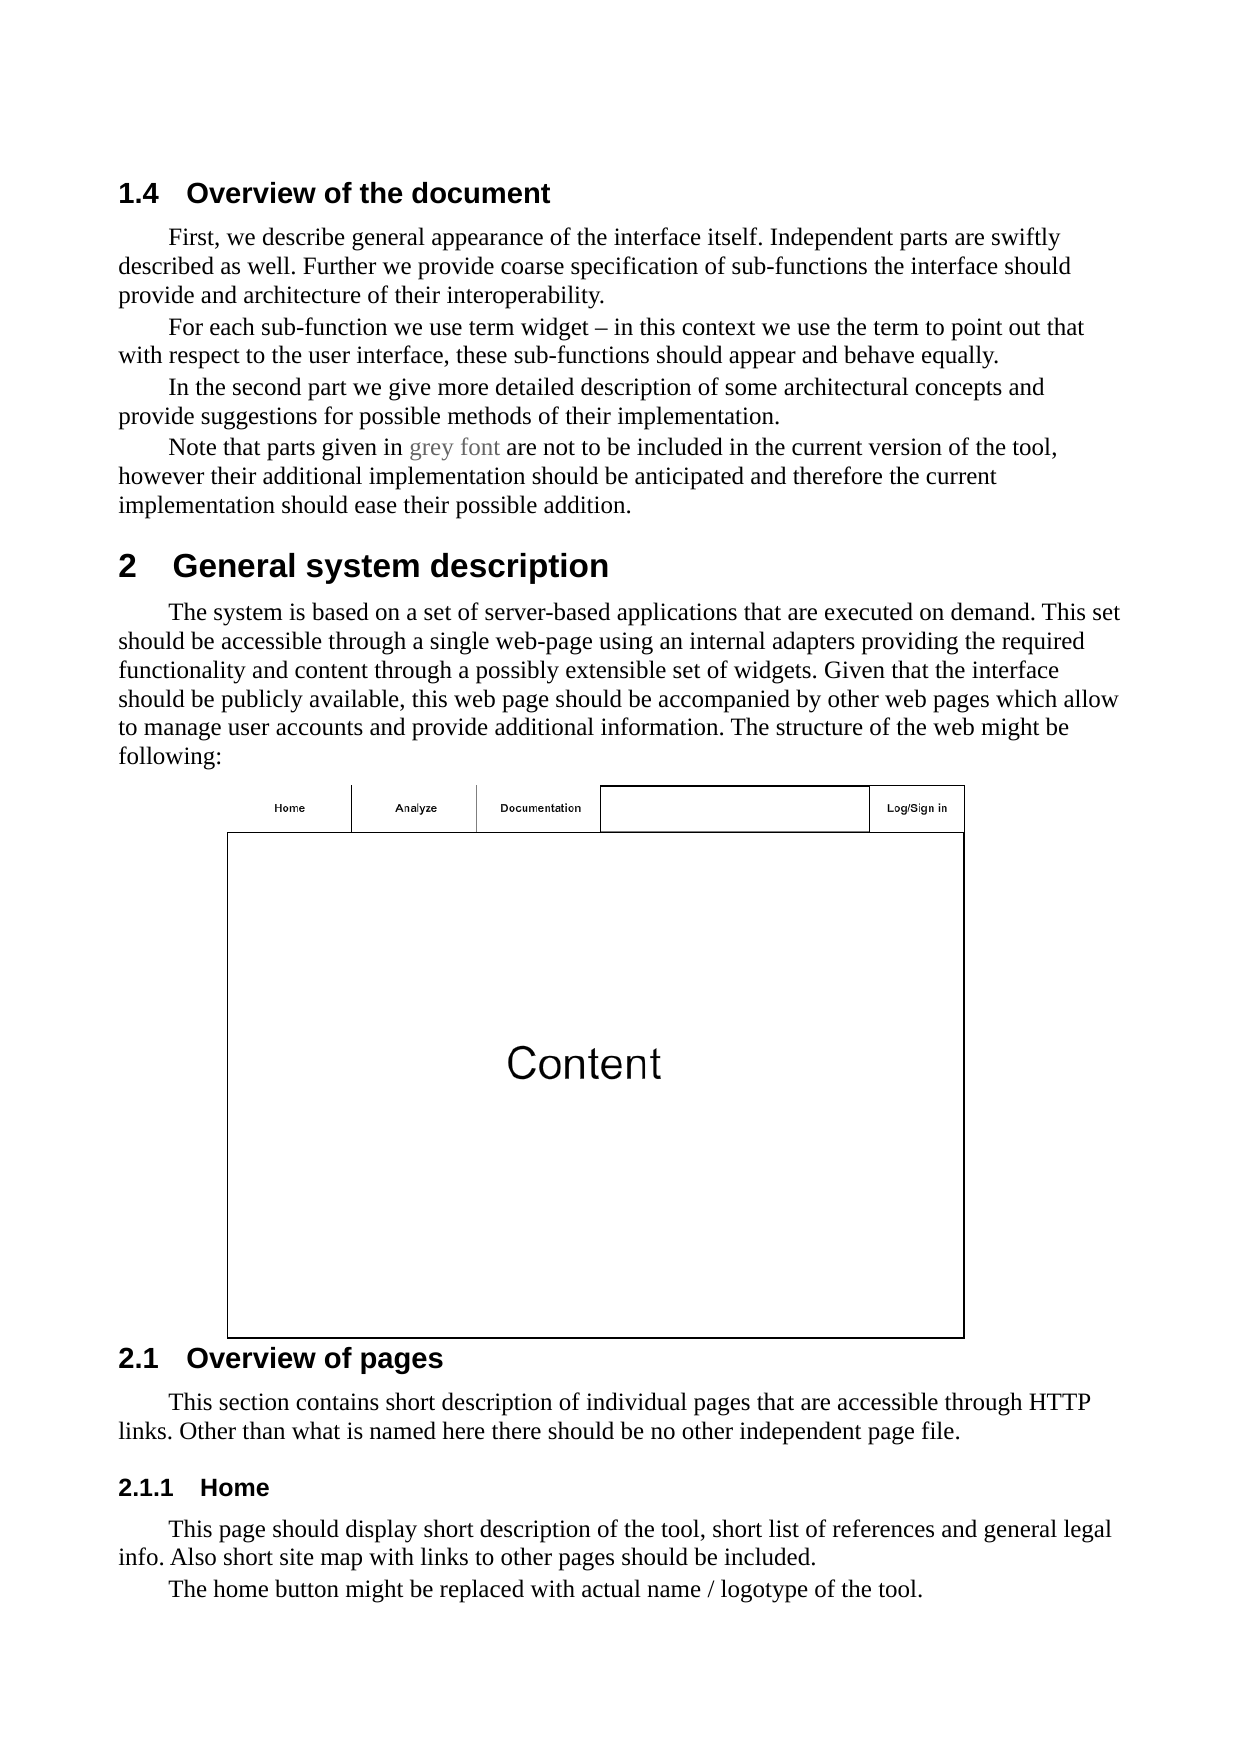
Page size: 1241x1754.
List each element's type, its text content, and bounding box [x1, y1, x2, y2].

text The home button might be replaced with actual name / logotype of the tool. [118, 1574, 1122, 1603]
subtitle Overview of pages [118, 1341, 1122, 1374]
text In the second part we give more detailed description of some architectural concepts and provide suggestions for possible methods of their implementation. [118, 372, 1122, 429]
subtitle Home [118, 1472, 1122, 1501]
subtitle General system description [118, 547, 1122, 585]
text This page should display short description of the tool, short list of references and general legal info. Also short site map with links to other pages should be included. [118, 1514, 1122, 1571]
text For each sub-function we use term widget – in this context we use the term to point out that with respect to the user interface, these sub-functions should appear and behave equally. [118, 312, 1122, 369]
text Note that parts given in grey font are not to be included in the current version of the tool, however their additional implementation should be anticipated and therefore the current implementation should ease their possible addition. [118, 432, 1122, 519]
text The system is based on a set of server-based applications that are executed on demand. This set should be accessible through a single web-page using an internal adapters providing the required functionality and content through a possibly extensible set of widgets. Given that the interface should be publicly available, this web page should be accompanied by other web pages which allow to manage user accounts and provide additional information. The structure of the web might be following: [118, 597, 1122, 770]
subtitle Overview of the document [118, 176, 1122, 210]
text This section contains short description of individual pages that are accessible through HTTP links. Other than what is named here there should be no other independent page file. [118, 1387, 1122, 1444]
picture [227, 785, 967, 1341]
text First, we describe general appearance of the interface itself. Independent parts are swiftly described as well. Further we provide coarse specification of sub-functions the interface should provide and architecture of their interoperability. [118, 222, 1122, 309]
